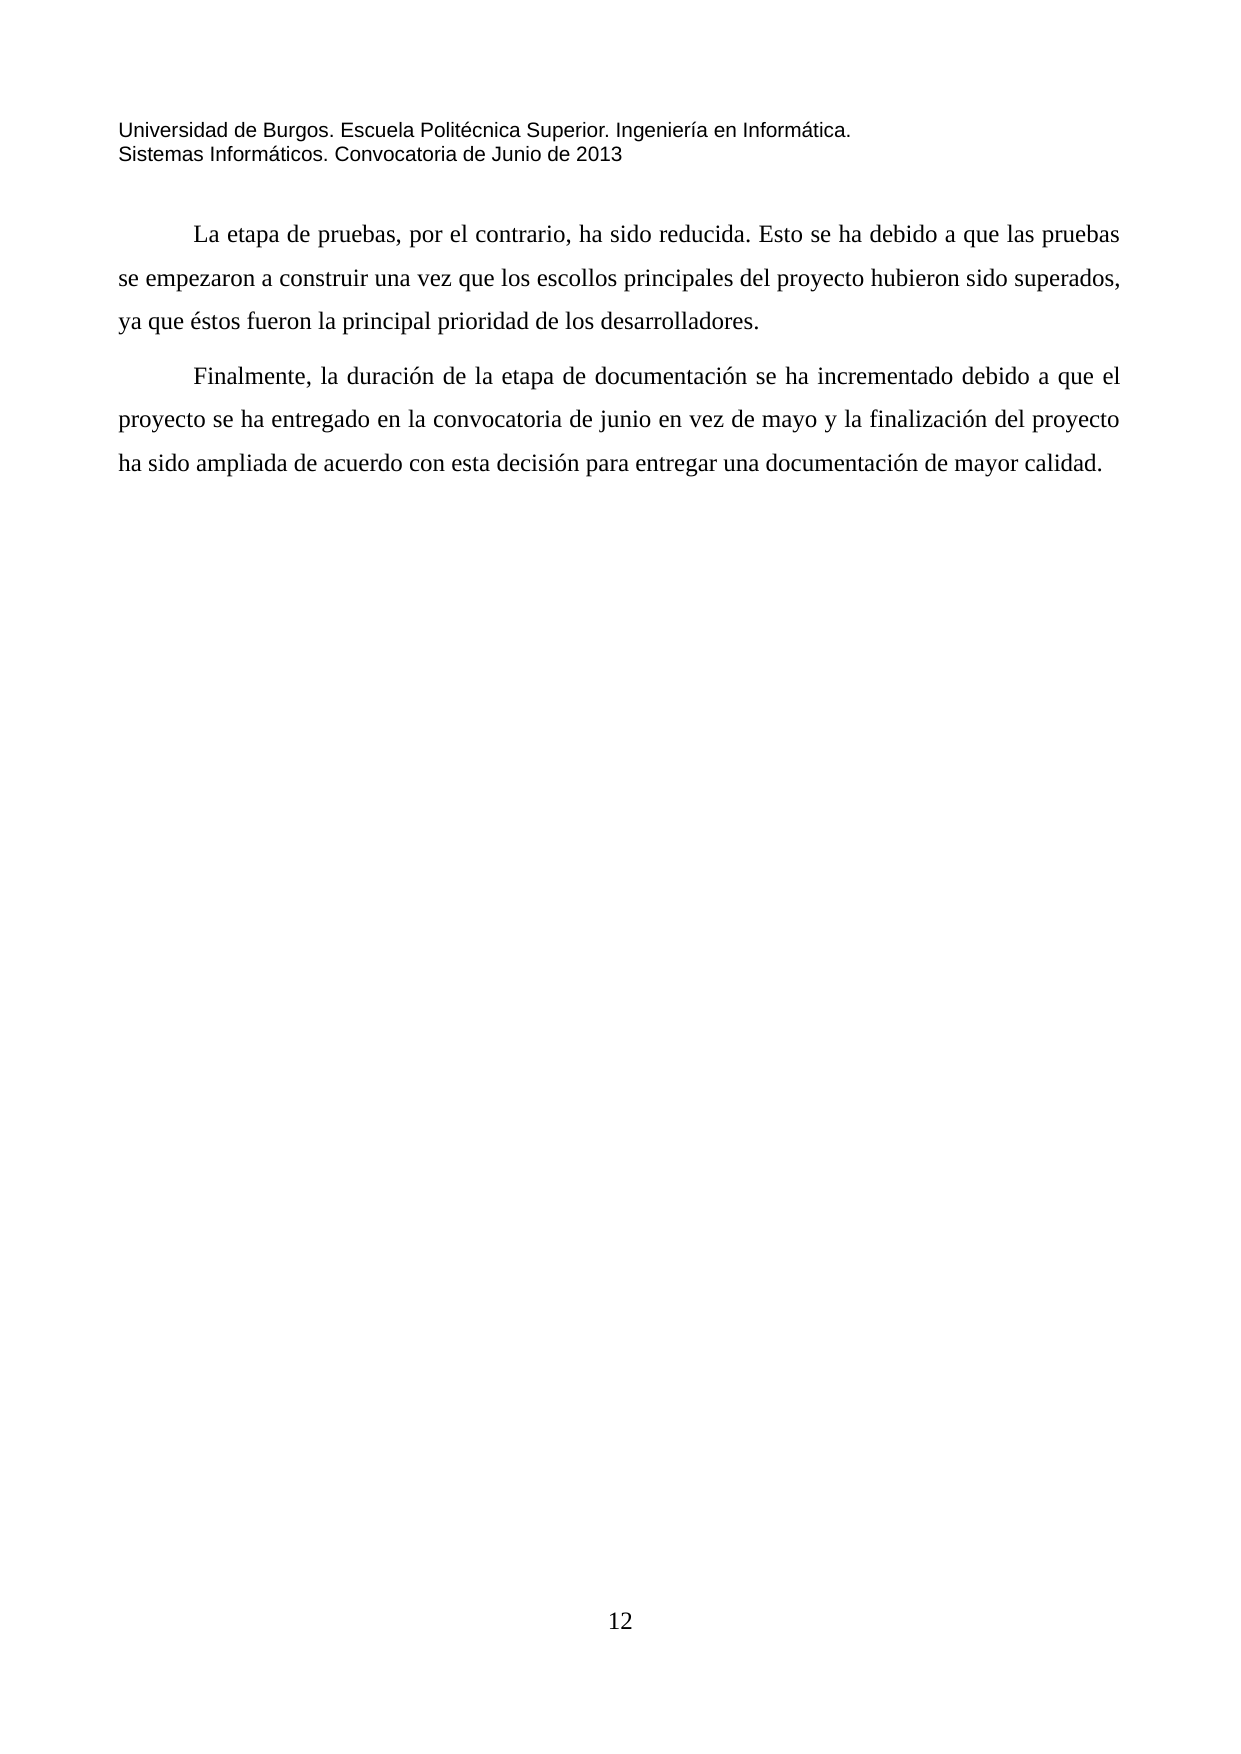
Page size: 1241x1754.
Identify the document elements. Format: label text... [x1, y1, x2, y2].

text La etapa de pruebas, por el contrario, ha sido reducida. Esto se ha debido a que las pruebas se empezaron a construir una vez que los escollos principales del proyecto hubieron sido superados, ya que éstos fueron la principal prioridad de los desarrolladores. [118, 219, 1122, 334]
text Finalmente, la duración de la etapa de documentación se ha incrementado debido a que el proyecto se ha entregado en la convocatoria de junio en vez de mayo y la finalización del proyecto ha sido ampliada de acuerdo con esta decisión para entregar una documentación de mayor calidad. [118, 361, 1122, 476]
